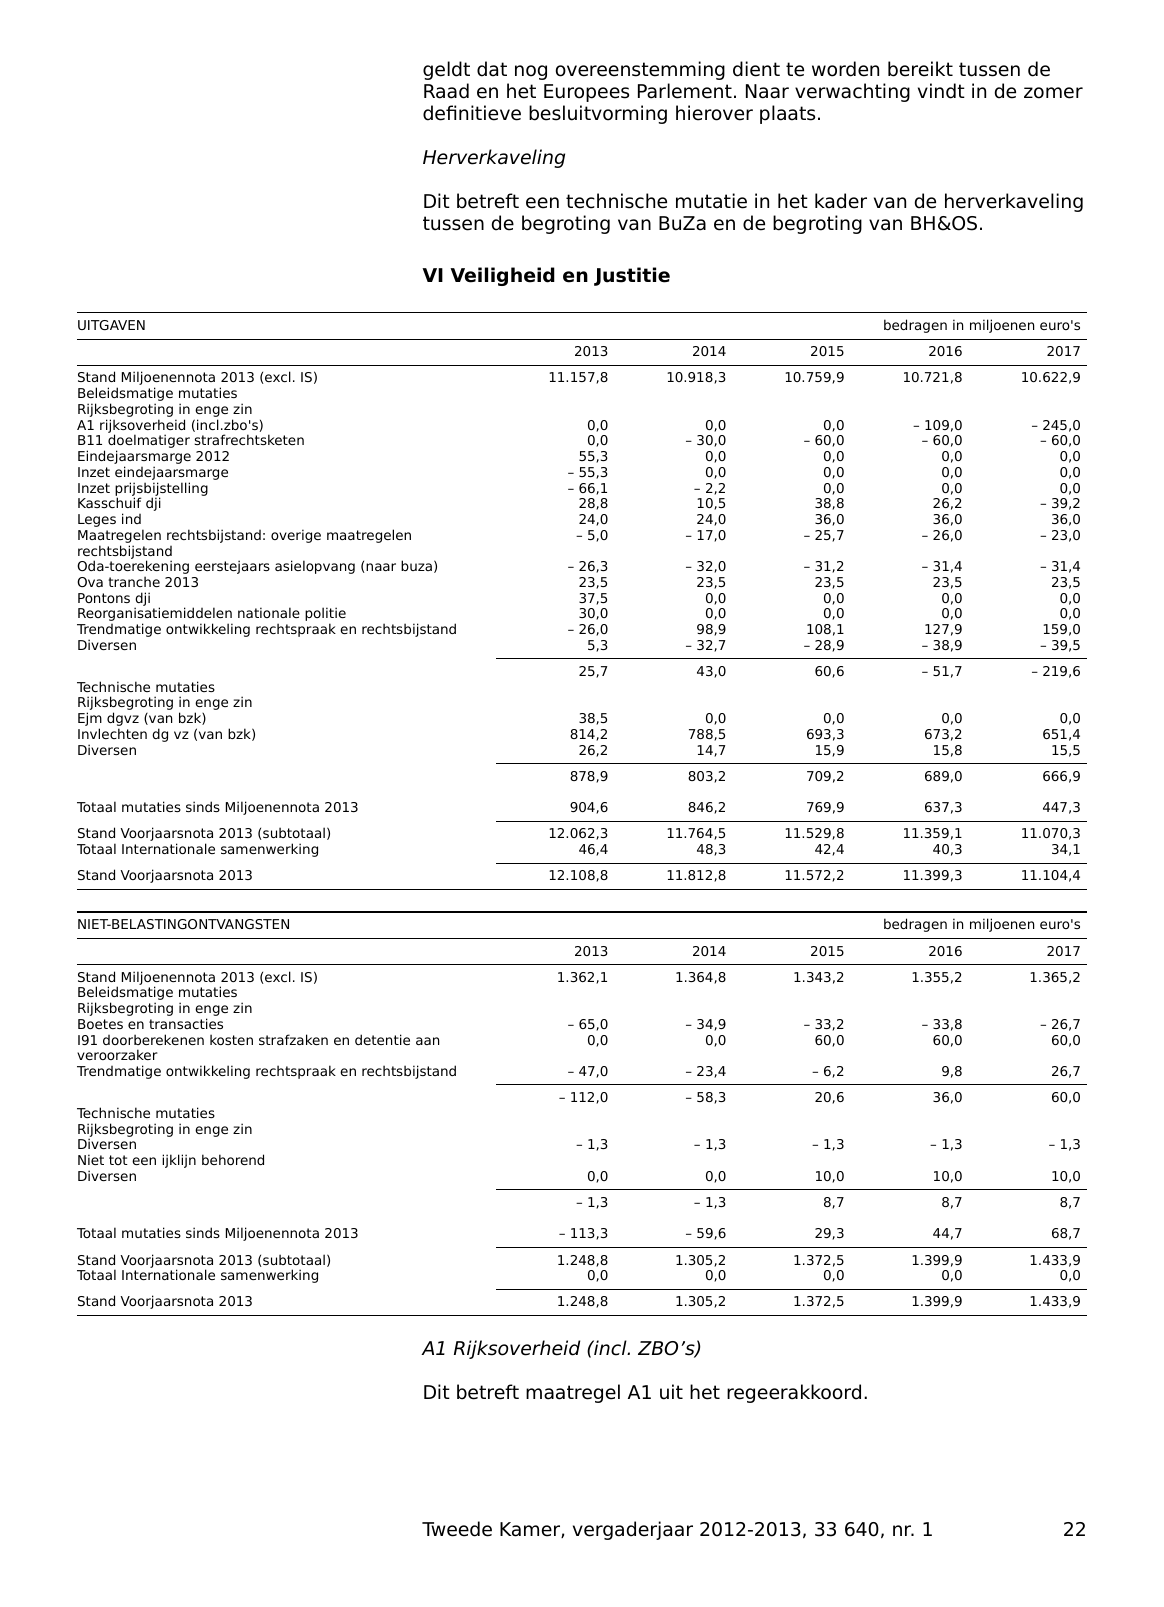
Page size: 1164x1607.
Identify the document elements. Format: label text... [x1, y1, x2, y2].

table_cell – 1,3 [496, 1190, 614, 1211]
table_cell [496, 386, 614, 402]
table_cell 0,0 [614, 591, 732, 606]
table_cell 26,2 [496, 743, 614, 763]
table_cell 1.364,8 [614, 965, 732, 985]
table_cell [850, 784, 968, 800]
table_cell 1.343,2 [732, 965, 850, 985]
table_cell 10.918,3 [614, 366, 732, 386]
table_cell 40,3 [850, 842, 968, 862]
table_cell Technische mutaties [77, 1106, 496, 1121]
table_cell 23,5 [969, 575, 1087, 591]
table_cell 44,7 [850, 1226, 968, 1247]
table_cell 24,0 [496, 512, 614, 528]
table_cell – 112,0 [496, 1085, 614, 1106]
table_cell 23,5 [850, 575, 968, 591]
table_cell 68,7 [969, 1226, 1087, 1247]
table_cell [496, 1153, 614, 1169]
table_cell Diversen [77, 743, 496, 763]
table_cell 2015 [732, 340, 850, 364]
table_cell [496, 985, 614, 1001]
table_cell [614, 1153, 732, 1169]
table_cell 2015 [732, 939, 850, 964]
table_cell 0,0 [732, 591, 850, 606]
table_cell 15,5 [969, 743, 1087, 763]
table_cell 673,2 [850, 727, 968, 742]
table_cell [77, 1084, 496, 1106]
table_cell 803,2 [614, 764, 732, 784]
table_cell 15,8 [850, 743, 968, 763]
table_cell 0,0 [614, 1033, 732, 1064]
table_cell [496, 680, 614, 695]
table_cell 46,4 [496, 842, 614, 862]
table_cell 9,8 [850, 1064, 968, 1084]
table_cell [496, 1211, 614, 1226]
table_cell 98,9 [614, 622, 732, 638]
table_cell – 59,6 [614, 1226, 732, 1247]
table_cell 23,5 [496, 575, 614, 591]
table_cell I91 doorberekenen kosten strafzaken en detentie aan veroorzaker [77, 1033, 496, 1064]
table_cell Trendmatige ontwikkeling rechtspraak en rechtsbijstand [77, 1064, 496, 1084]
table_cell – 1,3 [496, 1137, 614, 1153]
table_cell [850, 1001, 968, 1017]
table_cell 1.372,5 [732, 1248, 850, 1268]
table_cell 0,0 [969, 711, 1087, 727]
table_cell 38,8 [732, 496, 850, 512]
table_cell Stand Voorjaarsnota 2013 [77, 1289, 496, 1315]
table_cell [732, 784, 850, 800]
table_cell 0,0 [496, 418, 614, 433]
table_cell 23,5 [614, 575, 732, 591]
table_cell [496, 1121, 614, 1137]
table_cell 0,0 [732, 418, 850, 433]
table_cell [850, 1211, 968, 1226]
table_cell 1.355,2 [850, 965, 968, 985]
text geldt dat nog overeenstemming dient te worden bereikt tussen de Raad en het Europees Parlement. Naar verwachting vindt in de zomer definitieve besluitvorming hierover plaats. [422, 59, 1087, 125]
table_cell [614, 386, 732, 402]
table_cell 0,0 [969, 1268, 1087, 1288]
table_cell 24,0 [614, 512, 732, 528]
table_cell 2014 [614, 939, 732, 964]
table_cell 10,0 [732, 1169, 850, 1189]
table_cell Inzet prijsbijstelling [77, 480, 496, 496]
table_cell 0,0 [614, 1268, 732, 1288]
table_cell 904,6 [496, 800, 614, 821]
table_cell – 31,2 [732, 559, 850, 575]
table_cell [969, 1153, 1087, 1169]
table_cell Pontons dji [77, 591, 496, 606]
table_cell [850, 402, 968, 417]
table_cell – 1,3 [614, 1137, 732, 1153]
table_cell 34,1 [969, 842, 1087, 862]
table_cell 1.248,8 [496, 1248, 614, 1268]
table_cell 0,0 [614, 711, 732, 727]
table_cell 2013 [496, 939, 614, 964]
table_cell 36,0 [850, 512, 968, 528]
table_cell – 25,7 [732, 528, 850, 559]
table_cell [969, 695, 1087, 711]
table_cell 0,0 [969, 480, 1087, 496]
table_cell 2016 [850, 939, 968, 964]
table_cell [614, 1001, 732, 1017]
table_cell – 26,3 [496, 559, 614, 575]
table_cell [850, 1106, 968, 1121]
table_cell 11.572,2 [732, 864, 850, 888]
table_cell [614, 985, 732, 1001]
table_cell 0,0 [496, 433, 614, 449]
table_cell 30,0 [496, 606, 614, 622]
table_cell Invlechten dg vz (van bzk) [77, 727, 496, 742]
table_cell 1.305,2 [614, 1290, 732, 1315]
table_cell [969, 1106, 1087, 1121]
table_cell 0,0 [732, 711, 850, 727]
table_cell [732, 386, 850, 402]
table_cell 0,0 [850, 465, 968, 480]
table_cell – 65,0 [496, 1017, 614, 1032]
table_cell B11 doelmatiger strafrechtsketen [77, 433, 496, 449]
table_cell 0,0 [732, 480, 850, 496]
table_cell [732, 402, 850, 417]
table_cell – 17,0 [614, 528, 732, 559]
table_cell 0,0 [732, 606, 850, 622]
table_cell 2016 [850, 340, 968, 364]
table_cell 0,0 [614, 465, 732, 480]
table_cell 29,3 [732, 1226, 850, 1247]
table_cell [496, 402, 614, 417]
table_header NIET-BELASTINGONTVANGSTEN [77, 913, 496, 938]
table_cell 0,0 [850, 480, 968, 496]
table_cell [969, 680, 1087, 695]
table_cell Ova tranche 2013 [77, 575, 496, 591]
table_cell [850, 1153, 968, 1169]
table_cell – 26,0 [850, 528, 968, 559]
table_cell 693,3 [732, 727, 850, 742]
table_cell – 38,9 [850, 638, 968, 658]
table_cell 43,0 [614, 659, 732, 679]
table_cell [850, 386, 968, 402]
table_cell [77, 1211, 496, 1226]
table_cell 0,0 [969, 465, 1087, 480]
table_cell 1.362,1 [496, 965, 614, 985]
table_cell [732, 985, 850, 1001]
table_cell 0,0 [732, 1268, 850, 1288]
table_cell 11.812,8 [614, 864, 732, 888]
table_cell [850, 680, 968, 695]
table_cell 1.372,5 [732, 1290, 850, 1315]
table_cell 11.157,8 [496, 366, 614, 386]
table_cell – 47,0 [496, 1064, 614, 1084]
table_cell 28,8 [496, 496, 614, 512]
table_cell 788,5 [614, 727, 732, 742]
table_cell [77, 763, 496, 784]
table_cell Stand Voorjaarsnota 2013 (subtotaal) [77, 821, 496, 842]
table_cell 8,7 [969, 1190, 1087, 1211]
table_cell Rijksbegroting in enge zin [77, 402, 496, 417]
table_cell 60,6 [732, 659, 850, 679]
table_cell 666,9 [969, 764, 1087, 784]
subtitle Herverkaveling [422, 147, 1087, 169]
table_cell 60,0 [969, 1085, 1087, 1106]
table_cell Beleidsmatige mutaties [77, 386, 496, 402]
table_cell 36,0 [732, 512, 850, 528]
table_cell 37,5 [496, 591, 614, 606]
subtitle VI Veiligheid en Justitie [422, 265, 1087, 287]
table_cell – 6,2 [732, 1064, 850, 1084]
table_cell 1.399,9 [850, 1290, 968, 1315]
table_cell 12.062,3 [496, 822, 614, 842]
table_cell 1.248,8 [496, 1290, 614, 1315]
table_cell [77, 939, 496, 964]
table_cell 878,9 [496, 764, 614, 784]
table_cell – 28,9 [732, 638, 850, 658]
table_cell Diversen [77, 638, 496, 658]
table_cell [732, 695, 850, 711]
table_cell Ejm dgvz (van bzk) [77, 711, 496, 727]
table_cell 11.070,3 [969, 822, 1087, 842]
table_cell – 33,8 [850, 1017, 968, 1032]
table_cell [614, 1121, 732, 1137]
table_cell Inzet eindejaarsmarge [77, 465, 496, 480]
table_header bedragen in miljoenen euro's [496, 913, 1087, 938]
table_cell 2017 [969, 340, 1087, 364]
table_cell [969, 386, 1087, 402]
table_cell [732, 680, 850, 695]
table_cell [614, 784, 732, 800]
table_cell 709,2 [732, 764, 850, 784]
table_cell 15,9 [732, 743, 850, 763]
table_cell 23,5 [732, 575, 850, 591]
table_cell Diversen [77, 1137, 496, 1153]
table_cell – 58,3 [614, 1085, 732, 1106]
table_cell Trendmatige ontwikkeling rechtspraak en rechtsbijstand [77, 622, 496, 638]
table_cell Stand Miljoenennota 2013 (excl. IS) [77, 366, 496, 386]
table_cell – 1,3 [732, 1137, 850, 1153]
table_cell – 26,0 [496, 622, 614, 638]
table_cell [969, 1001, 1087, 1017]
table_cell [969, 985, 1087, 1001]
table_cell 11.104,4 [969, 864, 1087, 888]
table_cell 0,0 [732, 465, 850, 480]
table_cell – 34,9 [614, 1017, 732, 1032]
table_cell [732, 1121, 850, 1137]
table_cell – 26,7 [969, 1017, 1087, 1032]
table_cell [850, 1121, 968, 1137]
table_cell 2017 [969, 939, 1087, 964]
table_cell – 51,7 [850, 659, 968, 679]
table_cell Kasschuif dji [77, 496, 496, 512]
table_cell 846,2 [614, 800, 732, 821]
table_cell Totaal mutaties sinds Miljoenennota 2013 [77, 800, 496, 821]
table_cell 10,5 [614, 496, 732, 512]
table_cell Oda-toerekening eerstejaars asielopvang (naar buza) [77, 559, 496, 575]
table_cell – 113,3 [496, 1226, 614, 1247]
table_cell 637,3 [850, 800, 968, 821]
table_cell 814,2 [496, 727, 614, 742]
table_cell 1.433,9 [969, 1248, 1087, 1268]
subtitle A1 Rijksoverheid (incl. ZBO’s) [422, 1338, 1087, 1360]
table_cell 0,0 [850, 606, 968, 622]
table_cell Rijksbegroting in enge zin [77, 695, 496, 711]
table_cell 689,0 [850, 764, 968, 784]
table_cell Reorganisatiemiddelen nationale politie [77, 606, 496, 622]
table_cell 0,0 [732, 449, 850, 465]
table_cell 1.365,2 [969, 965, 1087, 985]
table_cell [732, 1153, 850, 1169]
table_cell – 30,0 [614, 433, 732, 449]
table_cell – 39,2 [969, 496, 1087, 512]
table_cell [614, 1106, 732, 1121]
table_cell 0,0 [850, 591, 968, 606]
table_cell 0,0 [969, 591, 1087, 606]
table_cell – 23,4 [614, 1064, 732, 1084]
table_cell [496, 1106, 614, 1121]
table_cell 0,0 [496, 1033, 614, 1064]
table_cell [969, 1211, 1087, 1226]
table_cell – 32,7 [614, 638, 732, 658]
table_cell – 219,6 [969, 659, 1087, 679]
table_cell [614, 402, 732, 417]
table_cell 651,4 [969, 727, 1087, 742]
table_cell [850, 985, 968, 1001]
table_cell 14,7 [614, 743, 732, 763]
table_cell 38,5 [496, 711, 614, 727]
table_cell 0,0 [614, 449, 732, 465]
table_cell 26,2 [850, 496, 968, 512]
table_cell [496, 1001, 614, 1017]
table_cell [969, 1121, 1087, 1137]
table_cell 55,3 [496, 449, 614, 465]
table_cell Niet tot een ijklijn behorend [77, 1153, 496, 1169]
table_cell 0,0 [969, 606, 1087, 622]
table_cell Technische mutaties [77, 680, 496, 695]
table_cell Stand Voorjaarsnota 2013 [77, 863, 496, 888]
table_cell – 31,4 [969, 559, 1087, 575]
table_cell [969, 402, 1087, 417]
table_cell Totaal Internationale samenwerking [77, 842, 496, 862]
table_cell 108,1 [732, 622, 850, 638]
table_cell [496, 695, 614, 711]
text Dit betreft maatregel A1 uit het regeerakkoord. [422, 1382, 1087, 1404]
table_cell [77, 784, 496, 800]
table_cell 60,0 [850, 1033, 968, 1064]
table_cell – 33,2 [732, 1017, 850, 1032]
table_cell Maatregelen rechtsbijstand: overige maatregelen rechtsbijstand [77, 528, 496, 559]
table_cell Leges ind [77, 512, 496, 528]
table_cell 0,0 [614, 1169, 732, 1189]
table_cell – 60,0 [969, 433, 1087, 449]
table_cell 0,0 [850, 449, 968, 465]
table_cell – 2,2 [614, 480, 732, 496]
table_cell 42,4 [732, 842, 850, 862]
table_cell Eindejaarsmarge 2012 [77, 449, 496, 465]
table_cell 60,0 [969, 1033, 1087, 1064]
table_cell Rijksbegroting in enge zin [77, 1001, 496, 1017]
table_cell [969, 784, 1087, 800]
table_cell 48,3 [614, 842, 732, 862]
table_cell 2014 [614, 340, 732, 364]
table_cell Diversen [77, 1169, 496, 1189]
table_cell Totaal Internationale samenwerking [77, 1268, 496, 1288]
table_cell 12.108,8 [496, 864, 614, 888]
table_cell 2013 [496, 340, 614, 364]
table_cell 1.305,2 [614, 1248, 732, 1268]
table_cell – 31,4 [850, 559, 968, 575]
table_cell [732, 1211, 850, 1226]
table_cell 0,0 [614, 418, 732, 433]
table_cell – 39,5 [969, 638, 1087, 658]
table_cell 8,7 [732, 1190, 850, 1211]
table_cell 36,0 [969, 512, 1087, 528]
table_cell 11.399,3 [850, 864, 968, 888]
table_cell 10,0 [969, 1169, 1087, 1189]
table_cell [614, 680, 732, 695]
table_cell – 32,0 [614, 559, 732, 575]
table_cell 0,0 [850, 1268, 968, 1288]
table_cell 60,0 [732, 1033, 850, 1064]
table_cell Stand Voorjaarsnota 2013 (subtotaal) [77, 1247, 496, 1268]
table_cell [850, 695, 968, 711]
table_cell – 1,3 [850, 1137, 968, 1153]
table_cell – 60,0 [732, 433, 850, 449]
table_cell Beleidsmatige mutaties [77, 985, 496, 1001]
table_cell 0,0 [850, 711, 968, 727]
table_cell Stand Miljoenennota 2013 (excl. IS) [77, 965, 496, 985]
table_cell Totaal mutaties sinds Miljoenennota 2013 [77, 1226, 496, 1247]
table_cell [77, 1189, 496, 1211]
table_cell – 109,0 [850, 418, 968, 433]
table_cell 10.622,9 [969, 366, 1087, 386]
table_cell 11.529,8 [732, 822, 850, 842]
table_cell 127,9 [850, 622, 968, 638]
table_cell [614, 1211, 732, 1226]
table_cell 159,0 [969, 622, 1087, 638]
table_cell – 245,0 [969, 418, 1087, 433]
table_cell [614, 695, 732, 711]
table_cell 1.433,9 [969, 1290, 1087, 1315]
table_cell – 5,0 [496, 528, 614, 559]
table_cell 1.399,9 [850, 1248, 968, 1268]
table_cell 0,0 [614, 606, 732, 622]
table_cell 10,0 [850, 1169, 968, 1189]
table_cell 10.759,9 [732, 366, 850, 386]
table_cell Boetes en transacties [77, 1017, 496, 1032]
table_cell – 23,0 [969, 528, 1087, 559]
table_cell – 66,1 [496, 480, 614, 496]
table_cell 769,9 [732, 800, 850, 821]
table_cell – 60,0 [850, 433, 968, 449]
table_cell – 1,3 [614, 1190, 732, 1211]
table_cell 36,0 [850, 1085, 968, 1106]
table_cell [732, 1001, 850, 1017]
table_cell [77, 340, 496, 364]
table_cell 5,3 [496, 638, 614, 658]
table_cell 447,3 [969, 800, 1087, 821]
table_cell 8,7 [850, 1190, 968, 1211]
table_cell 26,7 [969, 1064, 1087, 1084]
table_cell 0,0 [496, 1169, 614, 1189]
table_cell 10.721,8 [850, 366, 968, 386]
table_cell 11.764,5 [614, 822, 732, 842]
table_cell 0,0 [969, 449, 1087, 465]
table_cell Rijksbegroting in enge zin [77, 1121, 496, 1137]
table_cell A1 rijksoverheid (incl.zbo's) [77, 418, 496, 433]
table_header UITGAVEN [77, 313, 496, 338]
table_cell [496, 784, 614, 800]
table_cell [77, 658, 496, 679]
table_cell 11.359,1 [850, 822, 968, 842]
table_cell – 55,3 [496, 465, 614, 480]
table_cell 20,6 [732, 1085, 850, 1106]
table_cell 0,0 [496, 1268, 614, 1288]
table_header bedragen in miljoenen euro's [496, 313, 1087, 338]
table_cell 25,7 [496, 659, 614, 679]
table_cell [732, 1106, 850, 1121]
text Dit betreft een technische mutatie in het kader van de herverkaveling tussen de begroting van BuZa en de begroting van BH&OS. [422, 191, 1087, 235]
table_cell – 1,3 [969, 1137, 1087, 1153]
